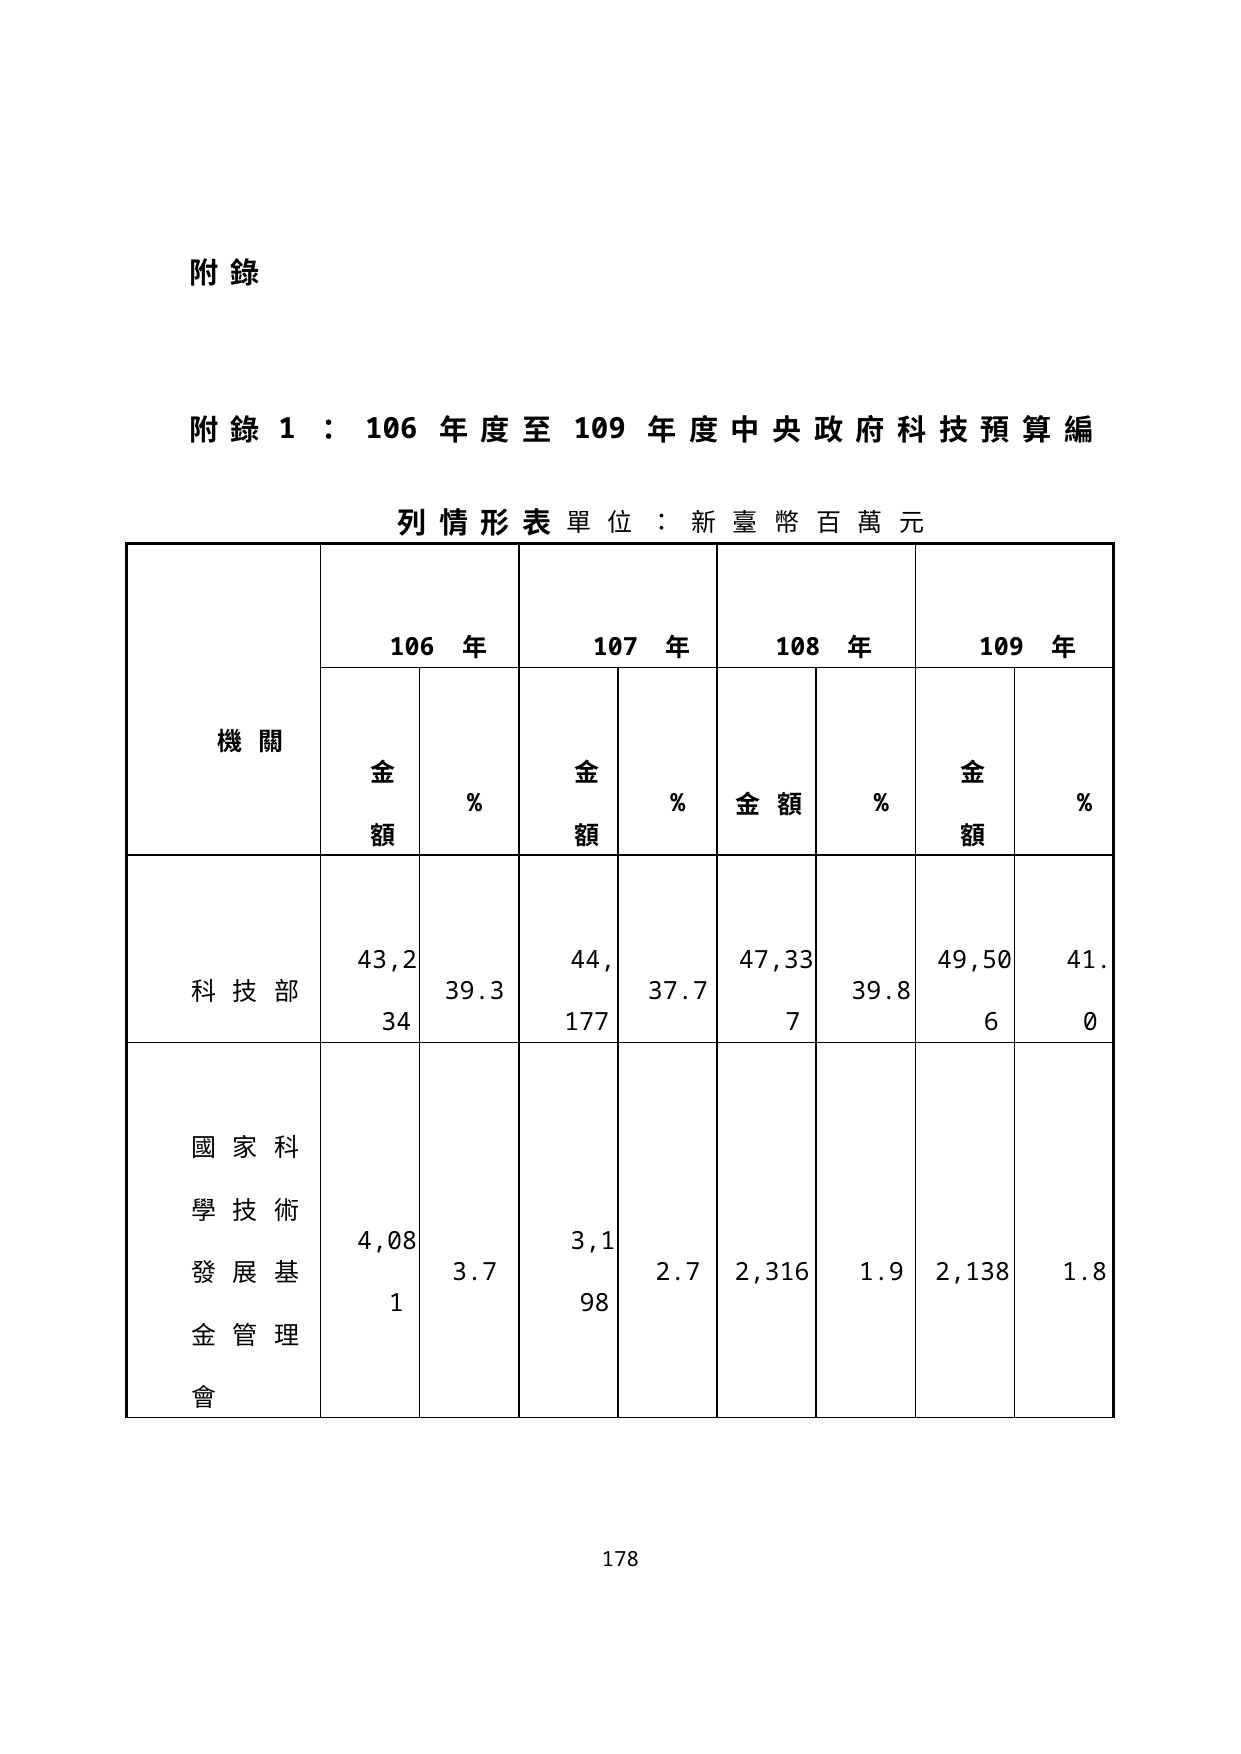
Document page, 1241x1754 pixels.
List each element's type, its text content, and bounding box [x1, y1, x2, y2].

table_cell 金額 [321, 668, 419, 854]
table_cell 1.8 [1015, 1043, 1112, 1417]
table_cell 39.3 [420, 856, 518, 1042]
table_cell 2,316 [718, 1043, 815, 1417]
table_header 106年 [321, 545, 518, 667]
table_header 107年 [520, 545, 716, 667]
text 附錄 [130, 229, 1058, 292]
table_cell 國家科學技術發展基金管理會 [128, 1043, 320, 1417]
table_header 109年 [916, 545, 1112, 667]
table_cell 1.9 [817, 1043, 915, 1417]
table_cell 41.0 [1015, 856, 1112, 1042]
table_cell 金額 [718, 668, 815, 854]
table_cell 39.8 [817, 856, 915, 1042]
table_cell 37.7 [619, 856, 716, 1042]
table_cell 44,177 [520, 856, 617, 1042]
table_cell 金額 [520, 668, 617, 854]
table_header 108年 [718, 545, 915, 667]
table_cell % [420, 668, 518, 854]
table_cell 科技部 [128, 856, 320, 1042]
table_cell 2.7 [619, 1043, 716, 1417]
table_header 機關 [128, 545, 320, 854]
table_cell 47,337 [718, 856, 815, 1042]
text 附錄1：106年度至109年度中央政府科技預算編列情形表單位：新臺幣百萬元 [132, 354, 1109, 542]
table_cell 2,138 [916, 1043, 1014, 1417]
table_cell % [1015, 668, 1112, 854]
table_cell 49,506 [916, 856, 1014, 1042]
table_cell 43,234 [321, 856, 419, 1042]
table_cell 3.7 [420, 1043, 518, 1417]
table_cell 3,198 [520, 1043, 617, 1417]
table_cell % [817, 668, 915, 854]
table_cell 金額 [916, 668, 1014, 854]
table_cell % [619, 668, 716, 854]
table_cell 4,081 [321, 1043, 419, 1417]
